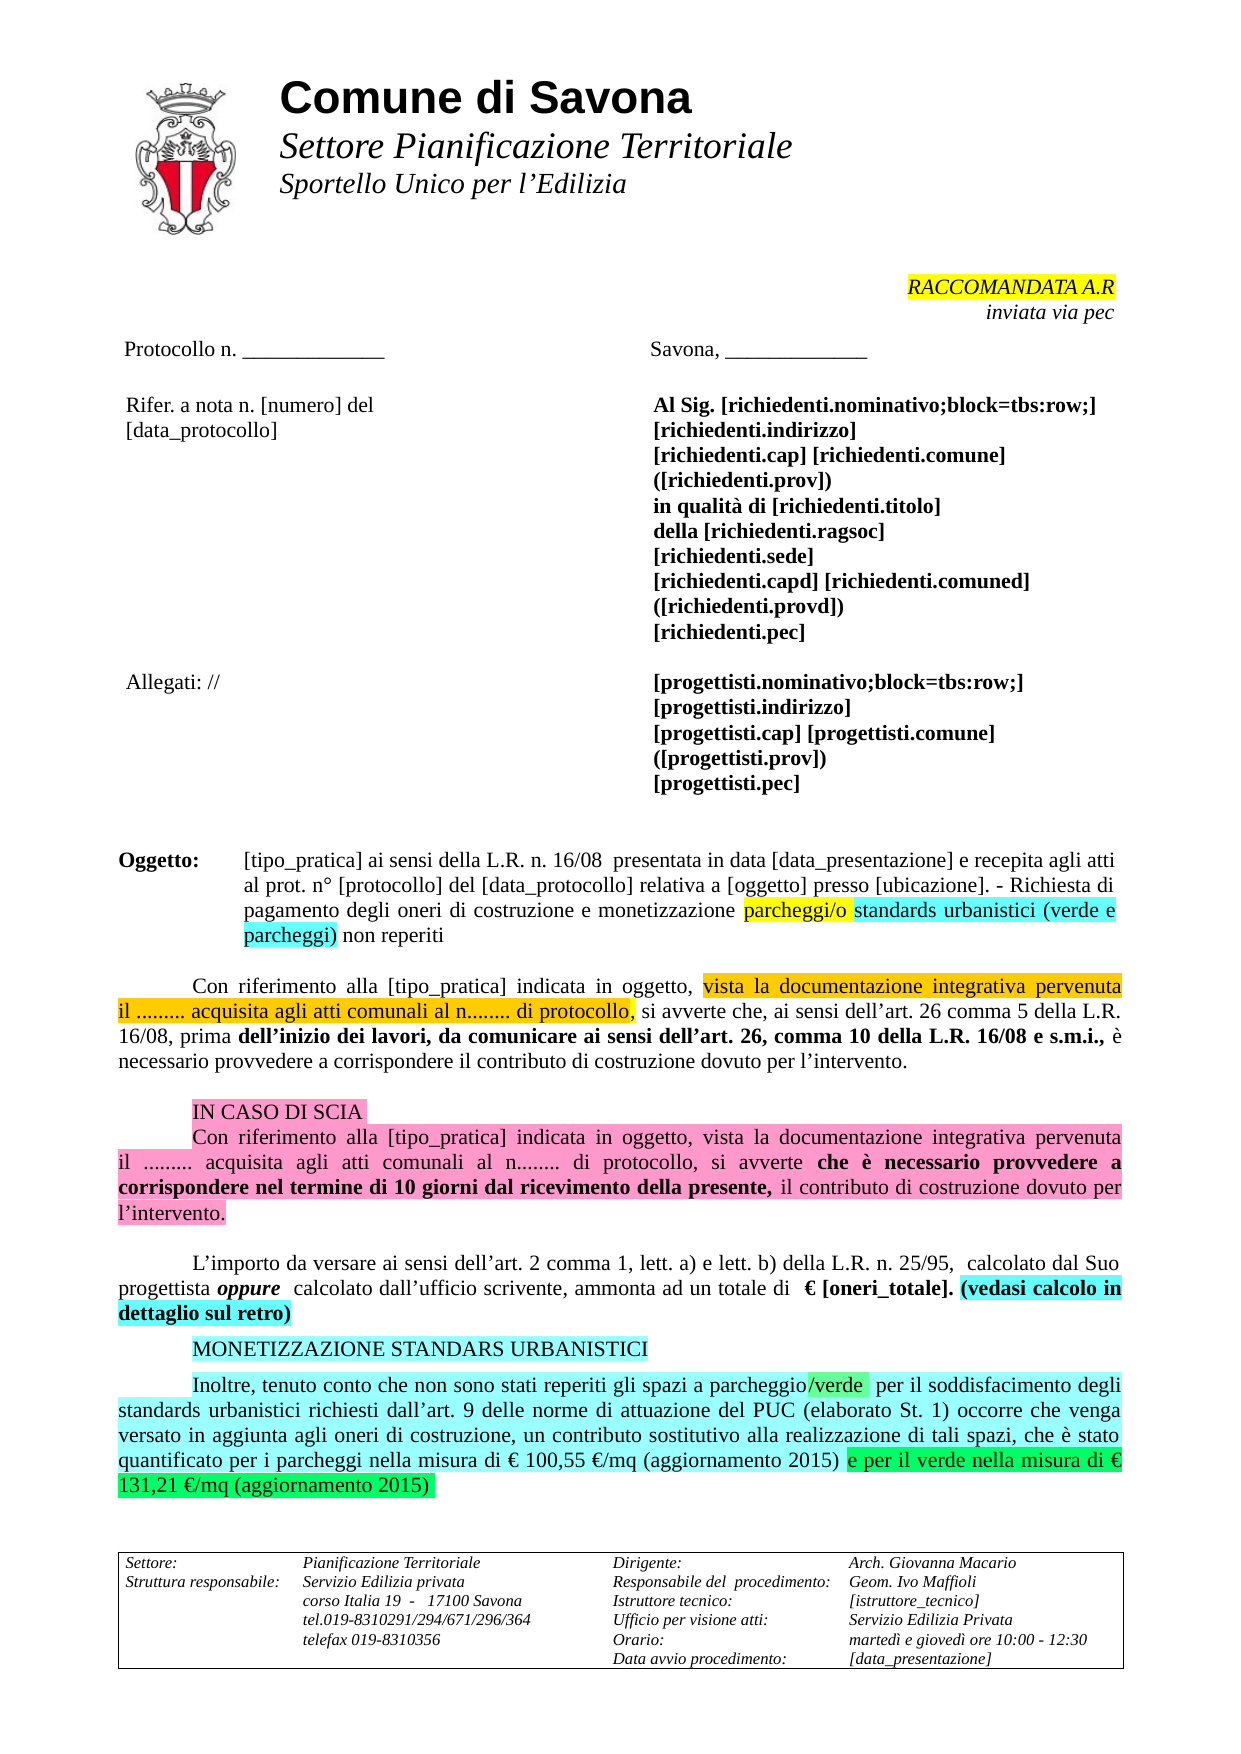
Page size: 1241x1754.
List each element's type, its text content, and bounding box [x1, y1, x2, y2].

table_cell Protocollo n. _____________ [118, 330, 644, 367]
table_header Oggetto: [111, 847, 236, 947]
text L’importo da versare ai sensi dell’art. 2 comma 1, lett. a) e lett. b) della L.R. n. 25/95, calcolato dal Suo progettista oppure calcolato dall’ufficio scrivente, ammonta ad un totale di € [oneri_totale]. (vedasi calcolo in dettaglio sul retro) [118, 1250, 1122, 1326]
text MONETIZZAZIONE STANDARS URBANISTICI [118, 1336, 1122, 1361]
table_header Al Sig. [richiedenti.nominativo;block=tbs:row;] [richiedenti.indirizzo] [richiedenti.cap] [richiedenti.comune] ([richiedenti.prov]) in qualità di [richiedenti.titolo] della [richiedenti.ragsoc] [richiedenti.sede] [richiedenti.capd] [richiedenti.comuned] ([richiedenti.provd]) [richiedenti.pec] [646, 392, 1119, 669]
table_header [451, 392, 646, 669]
text Con riferimento alla [tipo_pratica] indicata in oggetto, vista la documentazione integrativa pervenuta il ......... acquisita agli atti comunali al n........ di protocollo, si avverte che, ai sensi dell’art. 26 comma 5 della L.R. 16/08, prima dell’inizio dei lavori, da comunicare ai sensi dell’art. 26, comma 10 della L.R. 16/08 e s.m.i., è necessario provvedere a corrispondere il contributo di costruzione dovuto per l’intervento. [118, 973, 1122, 1073]
text IN CASO DI SCIA [118, 1099, 1122, 1124]
text Inoltre, tenuto conto che non sono stati reperiti gli spazi a parcheggio/verde per il soddisfacimento degli standards urbanistici richiesti dall’art. 9 delle norme di attuazione del PUC (elaborato St. 1) occorre che venga versato in aggiunta agli oneri di costruzione, un contributo sostitutivo alla realizzazione di tali spazi, che è stato quantificato per i parcheggi nella misura di € 100,55 €/mq (aggiornamento 2015) e per il verde nella misura di € 131,21 €/mq (aggiornamento 2015) [118, 1372, 1122, 1498]
table_cell [451, 669, 646, 821]
picture [135, 83, 236, 235]
text Con riferimento alla [tipo_pratica] indicata in oggetto, vista la documentazione integrativa pervenuta il ......... acquisita agli atti comunali al n........ di protocollo, si avverte che è necessario provvedere a corrispondere nel termine di 10 giorni dal ricevimento della presente, il contributo di costruzione dovuto per l’intervento. [118, 1124, 1122, 1225]
table_cell [progettisti.nominativo;block=tbs:row;] [progettisti.indirizzo] [progettisti.cap] [progettisti.comune] ([progettisti.prov]) [progettisti.pec] [646, 669, 1119, 821]
table_header [tipo_pratica] ai sensi della L.R. n. 16/08 presentata in data [data_presentazione] e recepita agli atti al prot. n° [protocollo] del [data_protocollo] relativa a [oggetto] presso [ubicazione]. - Richiesta di pagamento degli oneri di costruzione e monetizzazione parcheggi/o standards urbanistici (verde e parcheggi) non reperiti [236, 847, 1123, 947]
table_cell Allegati: // [118, 669, 451, 821]
table_header [118, 268, 644, 330]
table_header Rifer. a nota n. [numero] del [data_protocollo] [118, 392, 451, 669]
table_cell Savona, _____________ [644, 330, 1122, 367]
table_header RACCOMANDATA A.R inviata via pec [644, 268, 1122, 330]
